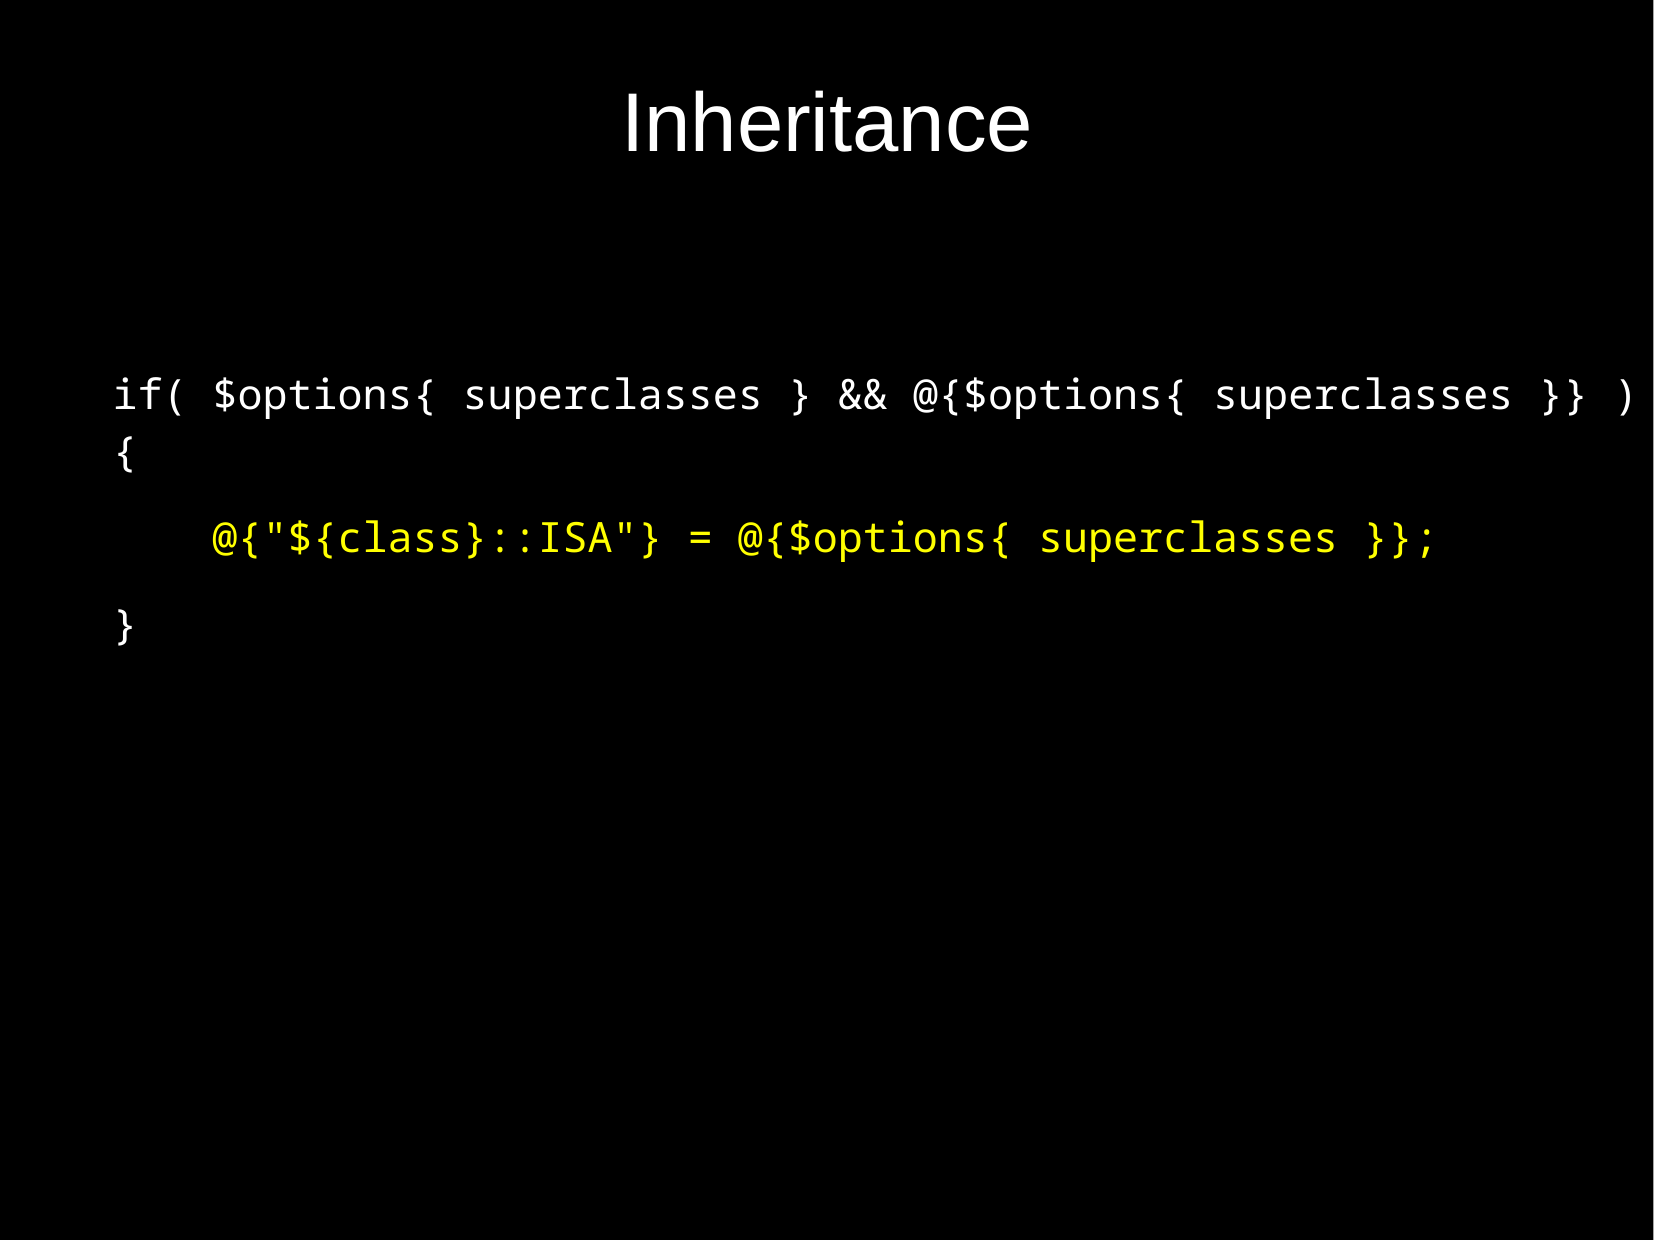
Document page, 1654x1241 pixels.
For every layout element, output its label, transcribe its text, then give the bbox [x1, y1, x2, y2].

title Inheritance [121, 19, 1534, 227]
list if( $options{ superclasses } && @{$options{ superclasses }} ) { @{"${class}::ISA"} = @{$options{ superclasses }}; } [112, 364, 1651, 1085]
